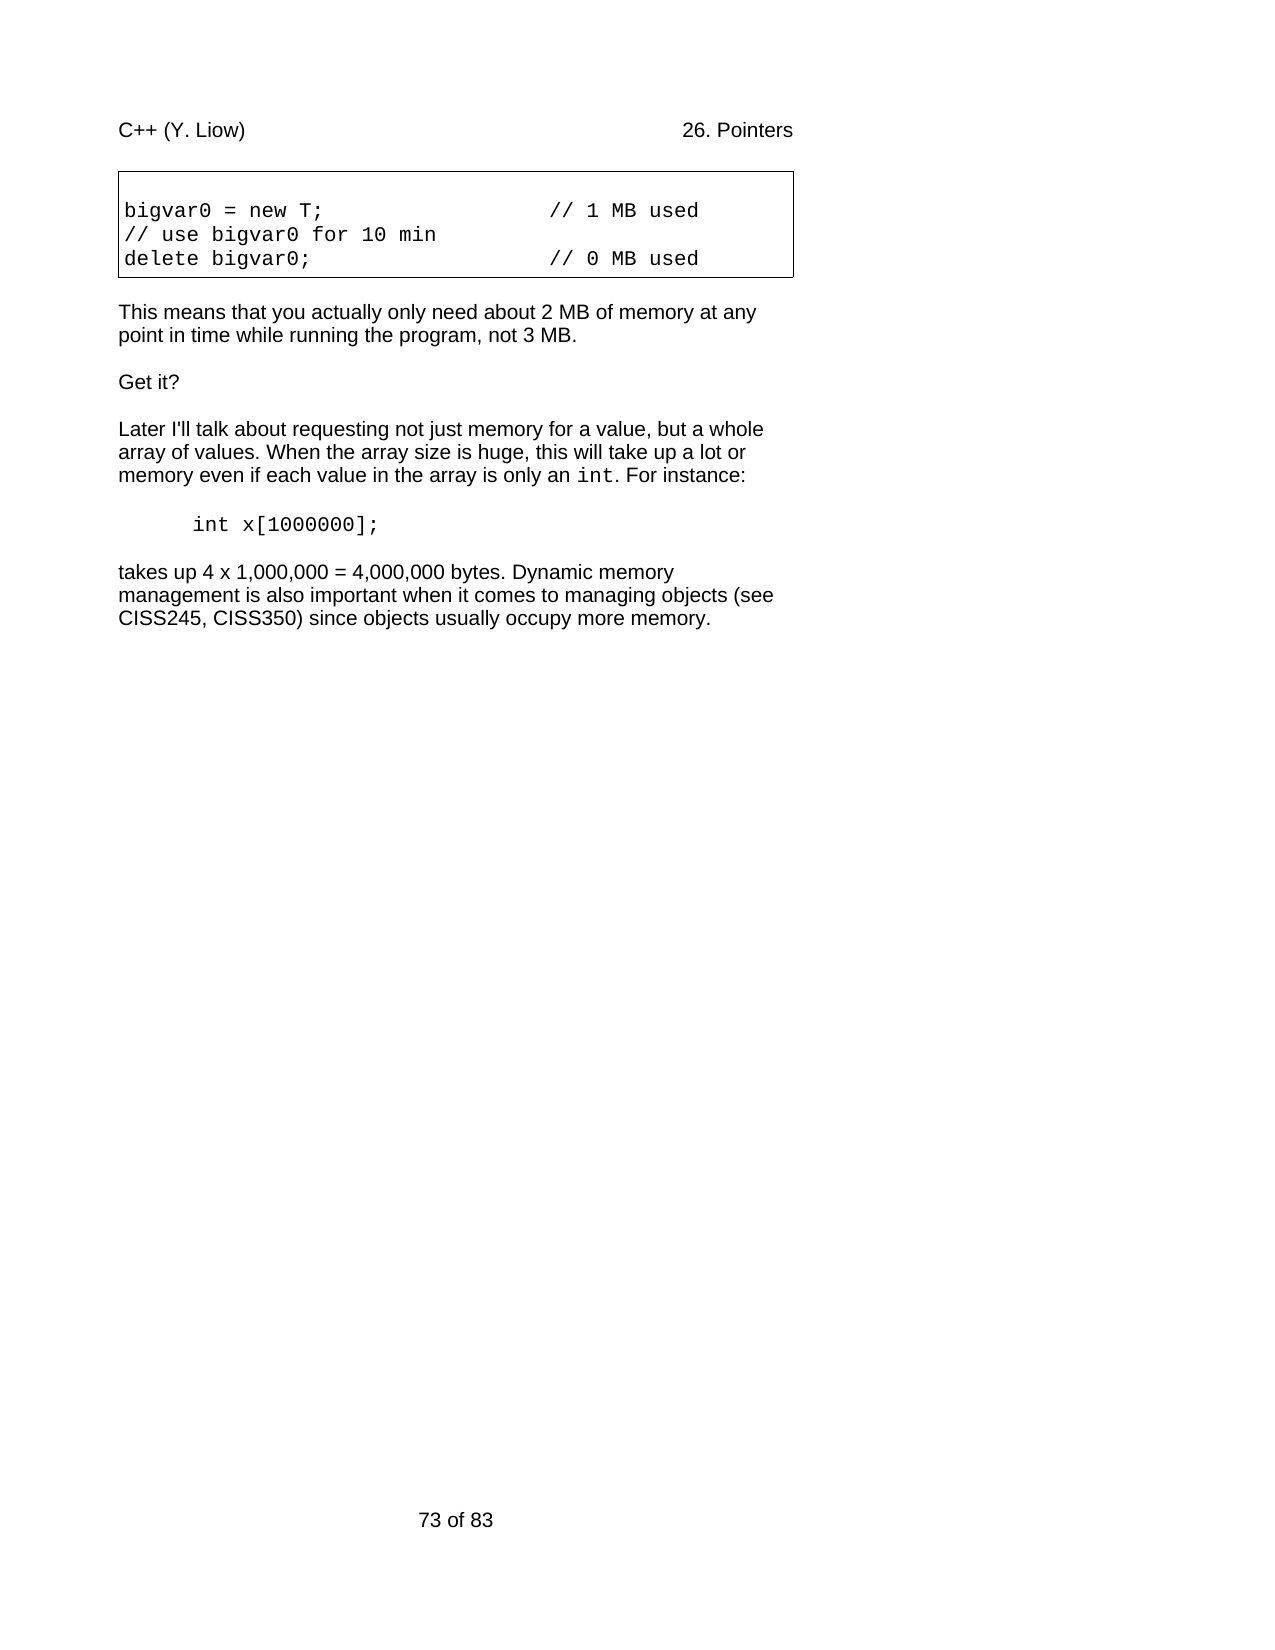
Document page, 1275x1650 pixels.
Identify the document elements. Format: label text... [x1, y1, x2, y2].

text int x[1000000]; [118, 512, 793, 537]
text Get it? [118, 370, 793, 394]
table_header bigvar0 = new T; // 1 MB used // use bigvar0 for 10 min delete bigvar0; // 0 MB used [119, 172, 793, 277]
text This means that you actually only need about 2 MB of memory at any point in time while running the program, not 3 MB. [118, 301, 793, 347]
text Later I'll talk about requesting not just memory for a value, but a whole array of values. When the array size is huge, this will take up a lot or memory even if each value in the array is only an int. For instance: [118, 417, 793, 489]
text takes up 4 x 1,000,000 = 4,000,000 bytes. Dynamic memory management is also important when it comes to managing objects (see CISS245, CISS350) since objects usually occupy more memory. [118, 560, 793, 630]
